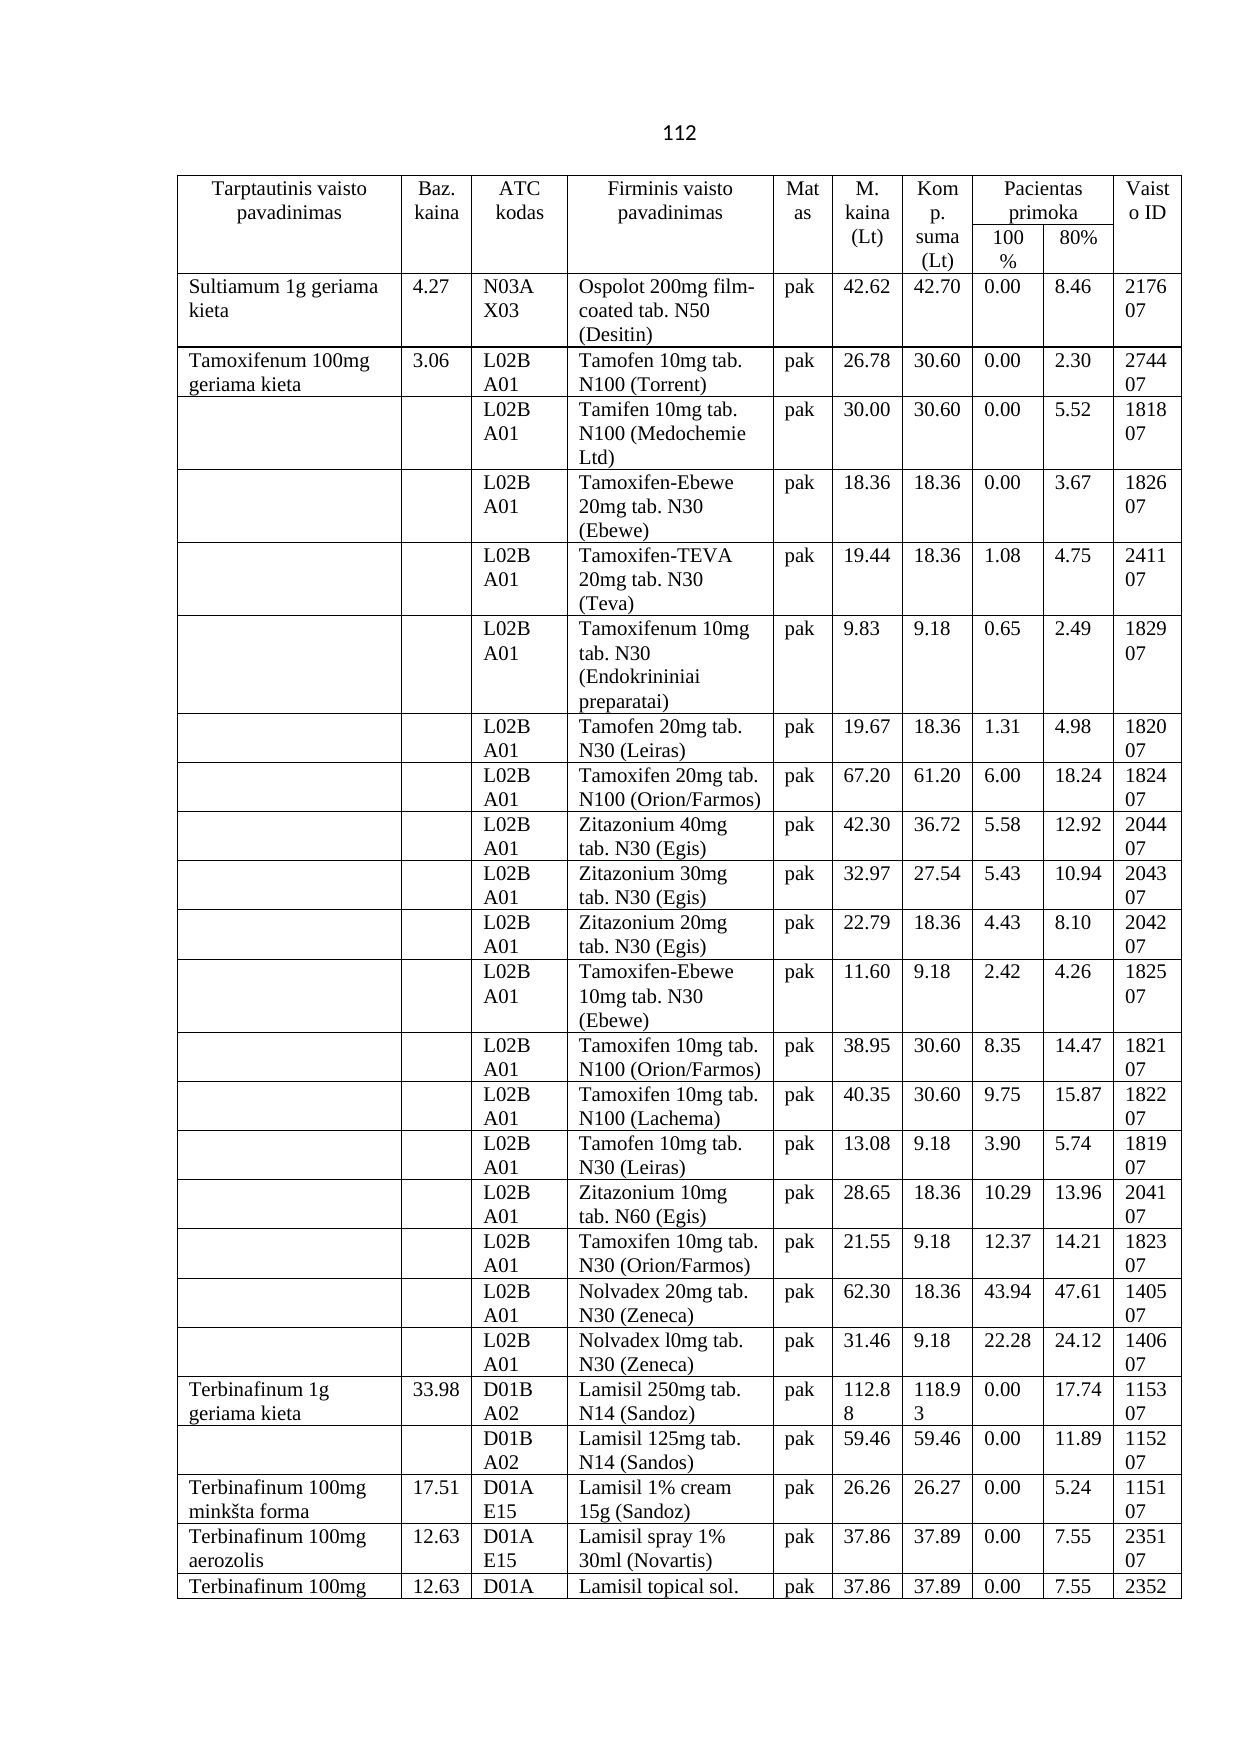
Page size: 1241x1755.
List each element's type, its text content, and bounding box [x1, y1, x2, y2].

table_cell 18.36 [903, 910, 972, 958]
table_cell 26.27 [903, 1475, 972, 1523]
table_cell 30.60 [903, 348, 972, 396]
table_cell 9.18 [903, 960, 972, 1032]
table_cell Nolvadex l0mg tab. N30 (Zeneca) [568, 1328, 773, 1376]
table_cell 37.89 [903, 1574, 972, 1598]
table_cell 14.47 [1044, 1033, 1113, 1081]
table_cell [178, 1229, 401, 1277]
table_cell 18.24 [1044, 763, 1113, 811]
table_cell L02B A01 [472, 1033, 567, 1081]
table_cell 27.54 [903, 861, 972, 909]
table_cell pak [774, 714, 832, 762]
table_cell [178, 812, 401, 860]
table_cell 12.63 [402, 1524, 471, 1572]
table_cell pak [774, 1426, 832, 1474]
table_cell pak [774, 1328, 832, 1376]
table_cell [178, 1033, 401, 1081]
table_header Firminis vaisto pavadinimas [568, 176, 773, 273]
table_cell 13.08 [833, 1131, 902, 1179]
table_cell pak [774, 470, 832, 542]
table_cell Tamoxifen 10mg tab. N100 (Lachema) [568, 1082, 773, 1130]
table_cell 36.72 [903, 812, 972, 860]
table_cell 2352 [1114, 1574, 1181, 1598]
table_cell [402, 1082, 471, 1130]
table_cell [178, 543, 401, 615]
table_cell 8.35 [973, 1033, 1043, 1081]
table_cell 3.06 [402, 348, 471, 396]
table_cell 204407 [1114, 812, 1181, 860]
table_cell Tamoxifenum 100mg geriama kieta [178, 348, 401, 396]
table_cell 17.74 [1044, 1377, 1113, 1425]
table_cell L02B A01 [472, 1131, 567, 1179]
table_header Komp. suma (Lt) [903, 176, 972, 273]
table_cell 5.24 [1044, 1475, 1113, 1523]
table_cell Sultiamum 1g geriama kieta [178, 274, 401, 346]
table_cell 18.36 [903, 1180, 972, 1228]
table_cell Lamisil 125mg tab. N14 (Sandos) [568, 1426, 773, 1474]
table_cell 0.00 [973, 1475, 1043, 1523]
table_cell 8.46 [1044, 274, 1113, 346]
table_cell 40.35 [833, 1082, 902, 1130]
table_cell L02B A01 [472, 714, 567, 762]
table_cell 182207 [1114, 1082, 1181, 1130]
table_cell Tamoxifen 10mg tab. N30 (Orion/Farmos) [568, 1229, 773, 1277]
table_cell Zitazonium 30mg tab. N30 (Egis) [568, 861, 773, 909]
table_cell 11.89 [1044, 1426, 1113, 1474]
table_cell pak [774, 1475, 832, 1523]
table_header ATC kodas [472, 176, 567, 273]
table_cell 18.36 [903, 470, 972, 542]
table_cell L02B A01 [472, 470, 567, 542]
table_cell 5.43 [973, 861, 1043, 909]
table_cell Tamoxifen-Ebewe 20mg tab. N30 (Ebewe) [568, 470, 773, 542]
table_cell Terbinafinum 100mg aerozolis [178, 1524, 401, 1572]
table_cell L02B A01 [472, 1082, 567, 1130]
table_cell [178, 470, 401, 542]
table_cell 28.65 [833, 1180, 902, 1228]
table_cell 3.90 [973, 1131, 1043, 1179]
table_cell 204107 [1114, 1180, 1181, 1228]
table_cell 30.60 [903, 1033, 972, 1081]
table_cell [402, 1279, 471, 1327]
table_cell 204207 [1114, 910, 1181, 958]
table_cell 182307 [1114, 1229, 1181, 1277]
table_cell 18.36 [833, 470, 902, 542]
table_cell 18.36 [903, 714, 972, 762]
table_cell 9.18 [903, 1131, 972, 1179]
table_cell 0.00 [973, 1426, 1043, 1474]
table_cell 4.27 [402, 274, 471, 346]
table_cell 59.46 [903, 1426, 972, 1474]
table_cell pak [774, 616, 832, 713]
table_cell L02B A01 [472, 397, 567, 469]
table_cell 100% [973, 225, 1043, 273]
table_cell 10.29 [973, 1180, 1043, 1228]
table_cell 26.78 [833, 348, 902, 396]
table_cell pak [774, 1377, 832, 1425]
table_cell pak [774, 274, 832, 346]
table_cell [402, 1328, 471, 1376]
table_cell Tamifen 10mg tab. N100 (Medochemie Ltd) [568, 397, 773, 469]
table_cell [402, 960, 471, 1032]
table_cell 43.94 [973, 1279, 1043, 1327]
table_cell 2.42 [973, 960, 1043, 1032]
table_cell 5.52 [1044, 397, 1113, 469]
table_cell 22.79 [833, 910, 902, 958]
table_cell [178, 1180, 401, 1228]
table_cell 1.31 [973, 714, 1043, 762]
table_cell 2.30 [1044, 348, 1113, 396]
table_cell 59.46 [833, 1426, 902, 1474]
table_cell 19.67 [833, 714, 902, 762]
table_cell 3.67 [1044, 470, 1113, 542]
table_cell Tamoxifen-Ebewe 10mg tab. N30 (Ebewe) [568, 960, 773, 1032]
table_cell [402, 714, 471, 762]
table_cell 61.20 [903, 763, 972, 811]
table_cell 182007 [1114, 714, 1181, 762]
table_cell L02B A01 [472, 616, 567, 713]
table_cell 42.30 [833, 812, 902, 860]
table_cell 37.86 [833, 1524, 902, 1572]
table_cell [178, 616, 401, 713]
table_header M. kaina (Lt) [833, 176, 902, 273]
table_cell 4.98 [1044, 714, 1113, 762]
table_cell pak [774, 1180, 832, 1228]
table_cell [178, 910, 401, 958]
table_cell pak [774, 1574, 832, 1598]
table_header Matas [774, 176, 832, 273]
table_cell 181907 [1114, 1131, 1181, 1179]
table_cell 7.55 [1044, 1524, 1113, 1572]
table_cell [402, 812, 471, 860]
table_cell [402, 1229, 471, 1277]
table_cell 140507 [1114, 1279, 1181, 1327]
table_cell pak [774, 543, 832, 615]
table_header Tarptautinis vaisto pavadinimas [178, 176, 401, 273]
table_cell 241107 [1114, 543, 1181, 615]
table_cell [402, 616, 471, 713]
table_cell 9.18 [903, 616, 972, 713]
table_cell 6.00 [973, 763, 1043, 811]
table_cell N03A X03 [472, 274, 567, 346]
table_cell pak [774, 812, 832, 860]
table_cell 217607 [1114, 274, 1181, 346]
table_cell 182607 [1114, 470, 1181, 542]
table_cell Tamofen 10mg tab. N30 (Leiras) [568, 1131, 773, 1179]
table_cell Terbinafinum 100mg [178, 1574, 401, 1598]
table_cell L02B A01 [472, 1180, 567, 1228]
table_cell 112.88 [833, 1377, 902, 1425]
table_cell 1.08 [973, 543, 1043, 615]
table_cell L02B A01 [472, 960, 567, 1032]
table_cell Zitazonium 20mg tab. N30 (Egis) [568, 910, 773, 958]
table_cell [402, 1033, 471, 1081]
table_cell Tamofen 20mg tab. N30 (Leiras) [568, 714, 773, 762]
table_cell Tamoxifen 10mg tab. N100 (Orion/Farmos) [568, 1033, 773, 1081]
table_cell 19.44 [833, 543, 902, 615]
table_cell 42.70 [903, 274, 972, 346]
table_cell 22.28 [973, 1328, 1043, 1376]
table_cell [178, 1279, 401, 1327]
table_cell 5.74 [1044, 1131, 1113, 1179]
table_cell [402, 861, 471, 909]
table_cell [402, 543, 471, 615]
table_cell Lamisil topical sol. [568, 1574, 773, 1598]
table_cell 37.86 [833, 1574, 902, 1598]
table_cell Lamisil 1% cream 15g (Sandoz) [568, 1475, 773, 1523]
table_header Vaisto ID [1114, 176, 1181, 273]
table_cell 15.87 [1044, 1082, 1113, 1130]
table_cell [178, 1328, 401, 1376]
table_cell 9.18 [903, 1229, 972, 1277]
table_cell 235107 [1114, 1524, 1181, 1572]
table_cell D01A [472, 1574, 567, 1598]
table_cell 32.97 [833, 861, 902, 909]
table_cell 9.18 [903, 1328, 972, 1376]
table_cell 0.00 [973, 1377, 1043, 1425]
table_cell Terbinafinum 100mg minkšta forma [178, 1475, 401, 1523]
table_cell 182407 [1114, 763, 1181, 811]
table_cell L02B A01 [472, 1328, 567, 1376]
table_cell L02B A01 [472, 861, 567, 909]
table_cell 182507 [1114, 960, 1181, 1032]
table_cell 80% [1044, 225, 1113, 273]
table_cell 10.94 [1044, 861, 1113, 909]
table_cell 0.00 [973, 397, 1043, 469]
table_cell 115207 [1114, 1426, 1181, 1474]
table_cell 182107 [1114, 1033, 1181, 1081]
table_cell 0.00 [973, 1574, 1043, 1598]
table_cell pak [774, 348, 832, 396]
table_cell 9.75 [973, 1082, 1043, 1130]
table_cell 18.36 [903, 543, 972, 615]
table_cell D01A E15 [472, 1475, 567, 1523]
table_cell Tamoxifenum 10mg tab. N30 (Endokrininiai preparatai) [568, 616, 773, 713]
table_cell 204307 [1114, 861, 1181, 909]
table_cell D01B A02 [472, 1377, 567, 1425]
table_cell 30.60 [903, 1082, 972, 1130]
table_cell [402, 1426, 471, 1474]
table_cell D01B A02 [472, 1426, 567, 1474]
table_cell Zitazonium 40mg tab. N30 (Egis) [568, 812, 773, 860]
table_cell pak [774, 1131, 832, 1179]
table_cell 62.30 [833, 1279, 902, 1327]
table_cell pak [774, 397, 832, 469]
table_cell 9.83 [833, 616, 902, 713]
table_cell [402, 1131, 471, 1179]
table_cell [402, 763, 471, 811]
table_cell 47.61 [1044, 1279, 1113, 1327]
table_cell [402, 910, 471, 958]
table_cell Tamoxifen-TEVA 20mg tab. N30 (Teva) [568, 543, 773, 615]
table_cell 30.60 [903, 397, 972, 469]
table_cell Nolvadex 20mg tab. N30 (Zeneca) [568, 1279, 773, 1327]
table_cell [178, 763, 401, 811]
table_cell 0.00 [973, 1524, 1043, 1572]
table_cell 2.49 [1044, 616, 1113, 713]
table_cell [178, 1426, 401, 1474]
table_cell 26.26 [833, 1475, 902, 1523]
table_cell 14.21 [1044, 1229, 1113, 1277]
table_cell pak [774, 1229, 832, 1277]
table_cell pak [774, 1524, 832, 1572]
table_cell 38.95 [833, 1033, 902, 1081]
table_header Pacientas primoka [973, 176, 1113, 224]
table_cell [402, 397, 471, 469]
table_cell pak [774, 1033, 832, 1081]
table_cell 33.98 [402, 1377, 471, 1425]
table_cell L02B A01 [472, 910, 567, 958]
table_cell 140607 [1114, 1328, 1181, 1376]
table_cell 30.00 [833, 397, 902, 469]
table_cell 8.10 [1044, 910, 1113, 958]
table_cell L02B A01 [472, 543, 567, 615]
table_cell 0.65 [973, 616, 1043, 713]
table_cell 274407 [1114, 348, 1181, 396]
table_cell 0.00 [973, 348, 1043, 396]
table_cell Tamoxifen 20mg tab. N100 (Orion/Farmos) [568, 763, 773, 811]
table_cell L02B A01 [472, 763, 567, 811]
table_cell pak [774, 1082, 832, 1130]
table_cell pak [774, 861, 832, 909]
table_cell [178, 861, 401, 909]
table_cell 11.60 [833, 960, 902, 1032]
table_cell 24.12 [1044, 1328, 1113, 1376]
table_cell Zitazonium 10mg tab. N60 (Egis) [568, 1180, 773, 1228]
table_cell Tamofen 10mg tab. N100 (Torrent) [568, 348, 773, 396]
table_cell 67.20 [833, 763, 902, 811]
table_cell 12.63 [402, 1574, 471, 1598]
table_cell 31.46 [833, 1328, 902, 1376]
table_cell Terbinafinum 1g geriama kieta [178, 1377, 401, 1425]
table_cell 4.43 [973, 910, 1043, 958]
table_cell [178, 1131, 401, 1179]
table_cell 115307 [1114, 1377, 1181, 1425]
table_cell 115107 [1114, 1475, 1181, 1523]
table_cell 4.75 [1044, 543, 1113, 615]
table_cell 42.62 [833, 274, 902, 346]
table_cell 12.37 [973, 1229, 1043, 1277]
table_cell 12.92 [1044, 812, 1113, 860]
table_cell 37.89 [903, 1524, 972, 1572]
table_cell pak [774, 763, 832, 811]
table_cell pak [774, 910, 832, 958]
table_cell 13.96 [1044, 1180, 1113, 1228]
table_cell L02B A01 [472, 348, 567, 396]
table_cell 17.51 [402, 1475, 471, 1523]
table_cell 4.26 [1044, 960, 1113, 1032]
table_cell L02B A01 [472, 1229, 567, 1277]
table_cell 18.36 [903, 1279, 972, 1327]
table_cell 5.58 [973, 812, 1043, 860]
table_cell [178, 714, 401, 762]
table_cell 0.00 [973, 274, 1043, 346]
table_cell 181807 [1114, 397, 1181, 469]
table_cell [178, 1082, 401, 1130]
table_cell 21.55 [833, 1229, 902, 1277]
table_cell Ospolot 200mg film-coated tab. N50 (Desitin) [568, 274, 773, 346]
table_cell pak [774, 1279, 832, 1327]
table_cell L02B A01 [472, 812, 567, 860]
table_header Baz. kaina [402, 176, 471, 273]
table_cell [178, 960, 401, 1032]
table_cell 7.55 [1044, 1574, 1113, 1598]
table_cell 182907 [1114, 616, 1181, 713]
table_cell pak [774, 960, 832, 1032]
table_cell 0.00 [973, 470, 1043, 542]
table_cell L02B A01 [472, 1279, 567, 1327]
table_cell [402, 470, 471, 542]
table_cell 118.93 [903, 1377, 972, 1425]
table_cell [178, 397, 401, 469]
table_cell [402, 1180, 471, 1228]
table_cell Lamisil 250mg tab. N14 (Sandoz) [568, 1377, 773, 1425]
table_cell Lamisil spray 1% 30ml (Novartis) [568, 1524, 773, 1572]
table_cell D01A E15 [472, 1524, 567, 1572]
